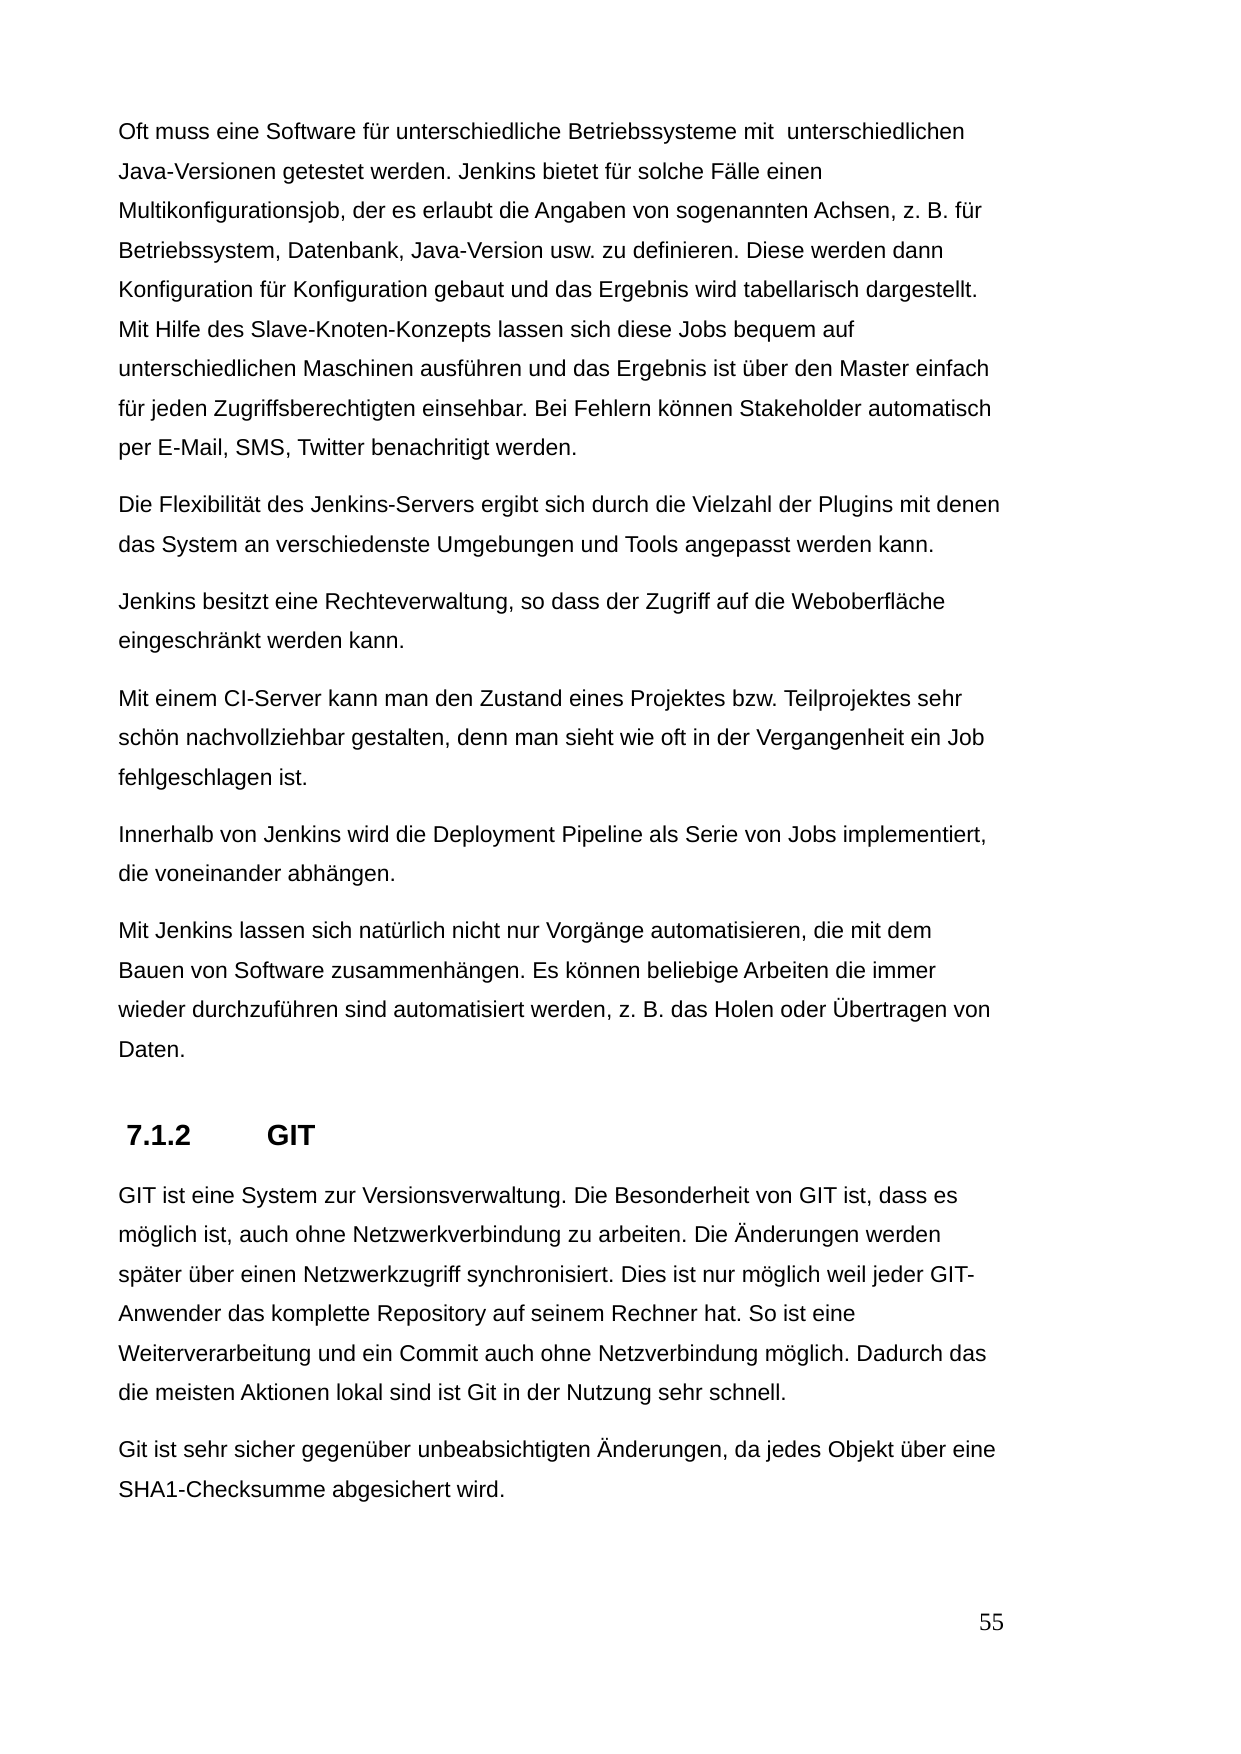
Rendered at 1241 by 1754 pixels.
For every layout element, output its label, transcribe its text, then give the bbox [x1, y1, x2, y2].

text Mit einem CI-Server kann man den Zustand eines Projektes bzw. Teilprojektes sehr schön nachvollziehbar gestalten, denn man sieht wie oft in der Vergangenheit ein Job fehlgeschlagen ist. [118, 684, 1004, 790]
text Oft muss eine Software für unterschiedliche Betriebssysteme mit unterschiedlichen Java-Versionen getestet werden. Jenkins bietet für solche Fälle einen Multikonfigurationsjob, der es erlaubt die Angaben von sogenannten Achsen, z. B. für Betriebssystem, Datenbank, Java-Version usw. zu definieren. Diese werden dann Konfiguration für Konfiguration gebaut und das Ergebnis wird tabellarisch dargestellt. Mit Hilfe des Slave-Knoten-Konzepts lassen sich diese Jobs bequem auf unterschiedlichen Maschinen ausführen und das Ergebnis ist über den Master einfach für jeden Zugriffsberechtigten einsehbar. Bei Fehlern können Stakeholder automatisch per E-Mail, SMS, Twitter benachritigt werden. [118, 118, 1004, 460]
text Jenkins besitzt eine Rechteverwaltung, so dass der Zugriff auf die Weboberfläche eingeschränkt werden kann. [118, 588, 1004, 654]
text GIT ist eine System zur Versionsverwaltung. Die Besonderheit von GIT ist, dass es möglich ist, auch ohne Netzwerkverbindung zu arbeiten. Die Änderungen werden später über einen Netzwerkzugriff synchronisiert. Dies ist nur möglich weil jeder GIT-Anwender das komplette Repository auf seinem Rechner hat. So ist eine Weiterverarbeitung und ein Commit auch ohne Netzverbindung möglich. Dadurch das die meisten Aktionen lokal sind ist Git in der Nutzung sehr schnell. [118, 1182, 1004, 1405]
text Git ist sehr sicher gegenüber unbeabsichtigten Änderungen, da jedes Objekt über eine SHA1-Checksumme abgesichert wird. [118, 1436, 1004, 1502]
text Mit Jenkins lassen sich natürlich nicht nur Vorgänge automatisieren, die mit dem Bauen von Software zusammenhängen. Es können beliebige Arbeiten die immer wieder durchzuführen sind automatisiert werden, z. B. das Holen oder Übertragen von Daten. [118, 917, 1004, 1062]
text Die Flexibilität des Jenkins-Servers ergibt sich durch die Vielzahl der Plugins mit denen das System an verschiedenste Umgebungen und Tools angepasst werden kann. [118, 491, 1004, 557]
text Innerhalb von Jenkins wird die Deployment Pipeline als Serie von Jobs implementiert, die voneinander abhängen. [118, 821, 1004, 886]
subtitle GIT [118, 1118, 1004, 1151]
